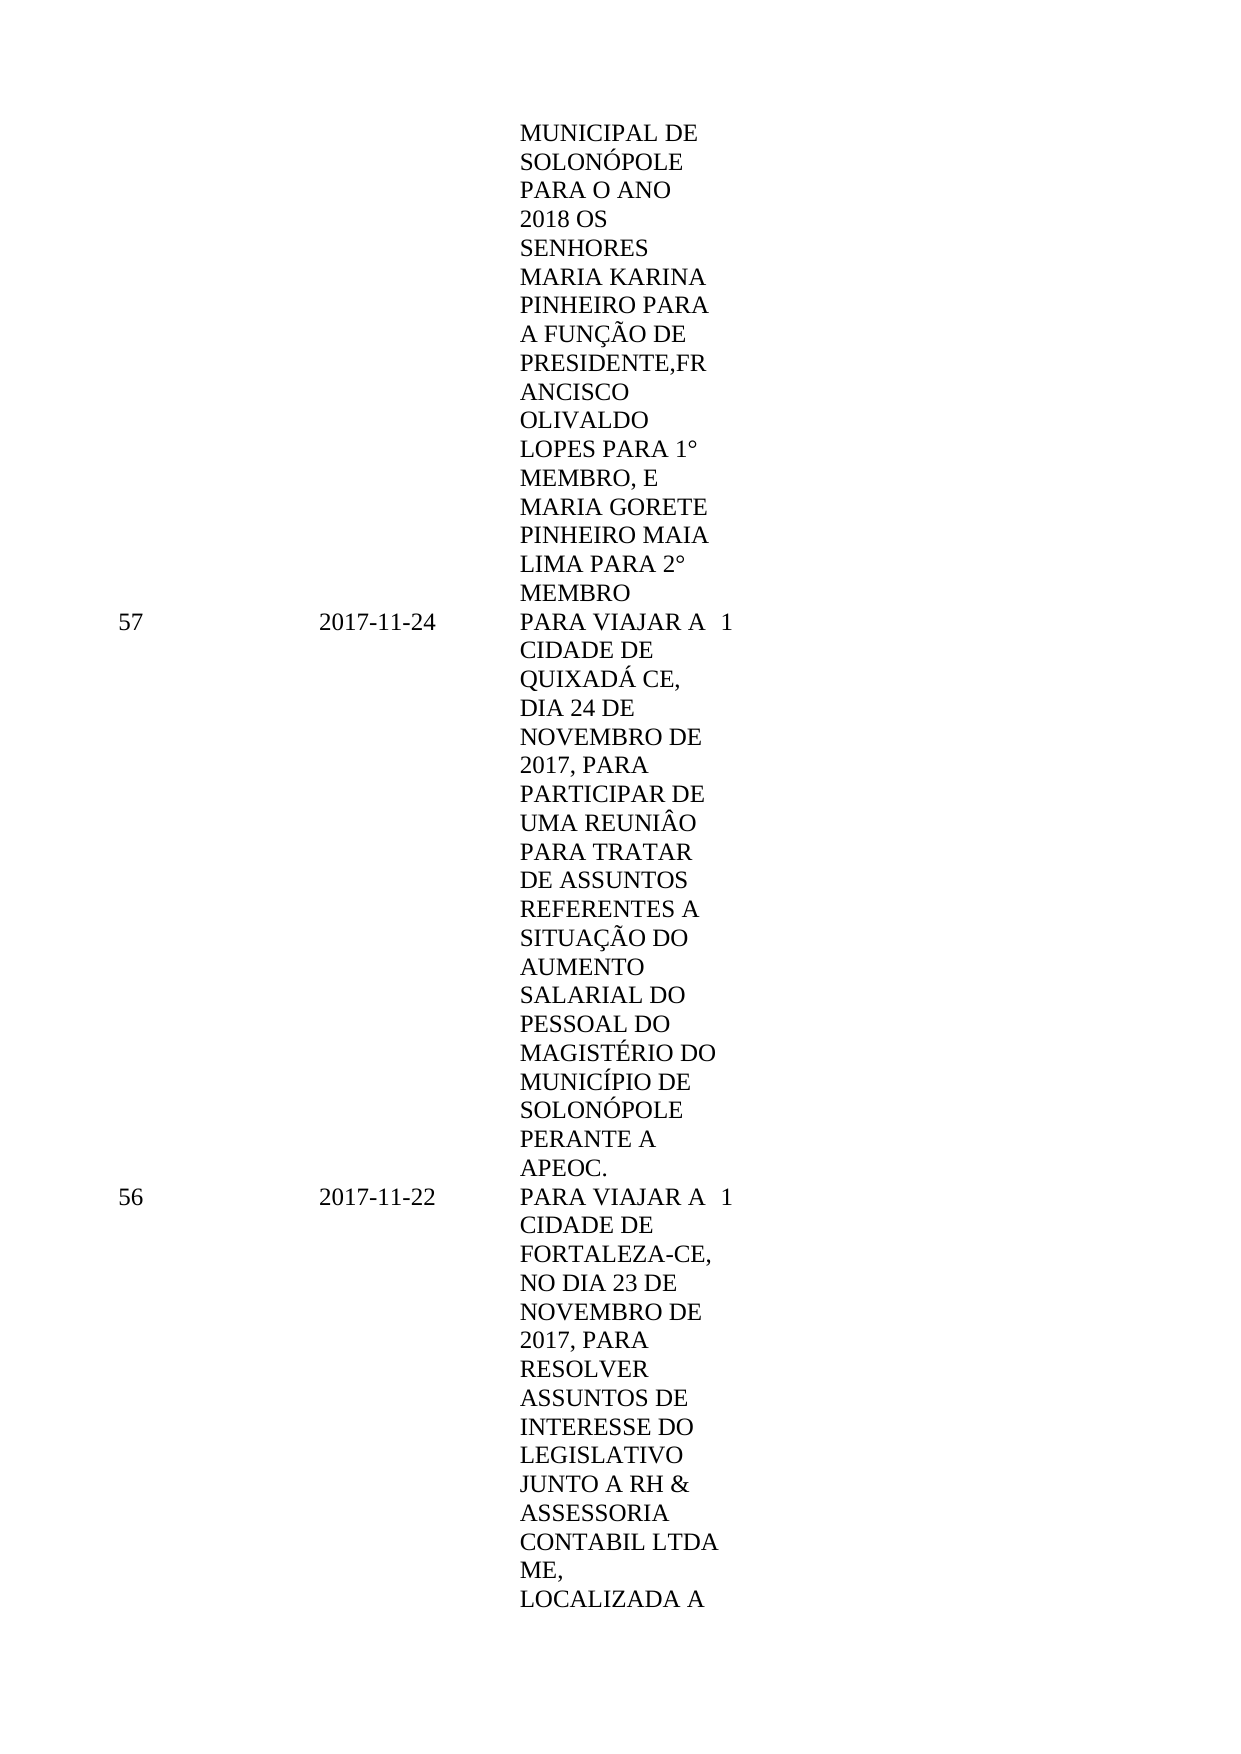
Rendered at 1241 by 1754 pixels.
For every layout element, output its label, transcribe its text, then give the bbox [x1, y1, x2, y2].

table_cell 2017-11-22 [319, 1182, 519, 1613]
table_cell [921, 118, 1122, 607]
table_cell [921, 607, 1122, 1182]
table_cell [118, 118, 319, 607]
table_cell 2017-11-24 [319, 607, 519, 1182]
table_cell PARA VIAJAR A CIDADE DE FORTALEZA-CE, NO DIA 23 DE NOVEMBRO DE 2017, PARA RESOLVER ASSUNTOS DE INTERESSE DO LEGISLATIVO JUNTO A RH & ASSESSORIA CONTABIL LTDA ME, LOCALIZADA A [520, 1182, 720, 1613]
table_cell [319, 118, 519, 607]
table_cell PARA VIAJAR A CIDADE DE QUIXADÁ CE, DIA 24 DE NOVEMBRO DE 2017, PARA PARTICIPAR DE UMA REUNIÂO PARA TRATAR DE ASSUNTOS REFERENTES A SITUAÇÃO DO AUMENTO SALARIAL DO PESSOAL DO MAGISTÉRIO DO MUNICÍPIO DE SOLONÓPOLE PERANTE A APEOC. [520, 607, 720, 1182]
table_cell 1 [720, 1182, 921, 1613]
table_cell MUNICIPAL DE SOLONÓPOLE PARA O ANO 2018 OS SENHORES MARIA KARINA PINHEIRO PARA A FUNÇÃO DE PRESIDENTE,FRANCISCO OLIVALDO LOPES PARA 1° MEMBRO, E MARIA GORETE PINHEIRO MAIA LIMA PARA 2° MEMBRO [520, 118, 720, 607]
table_cell 57 [118, 607, 319, 1182]
table_cell [720, 118, 921, 607]
table_cell [921, 1182, 1122, 1613]
table_cell 56 [118, 1182, 319, 1613]
table_cell 1 [720, 607, 921, 1182]
